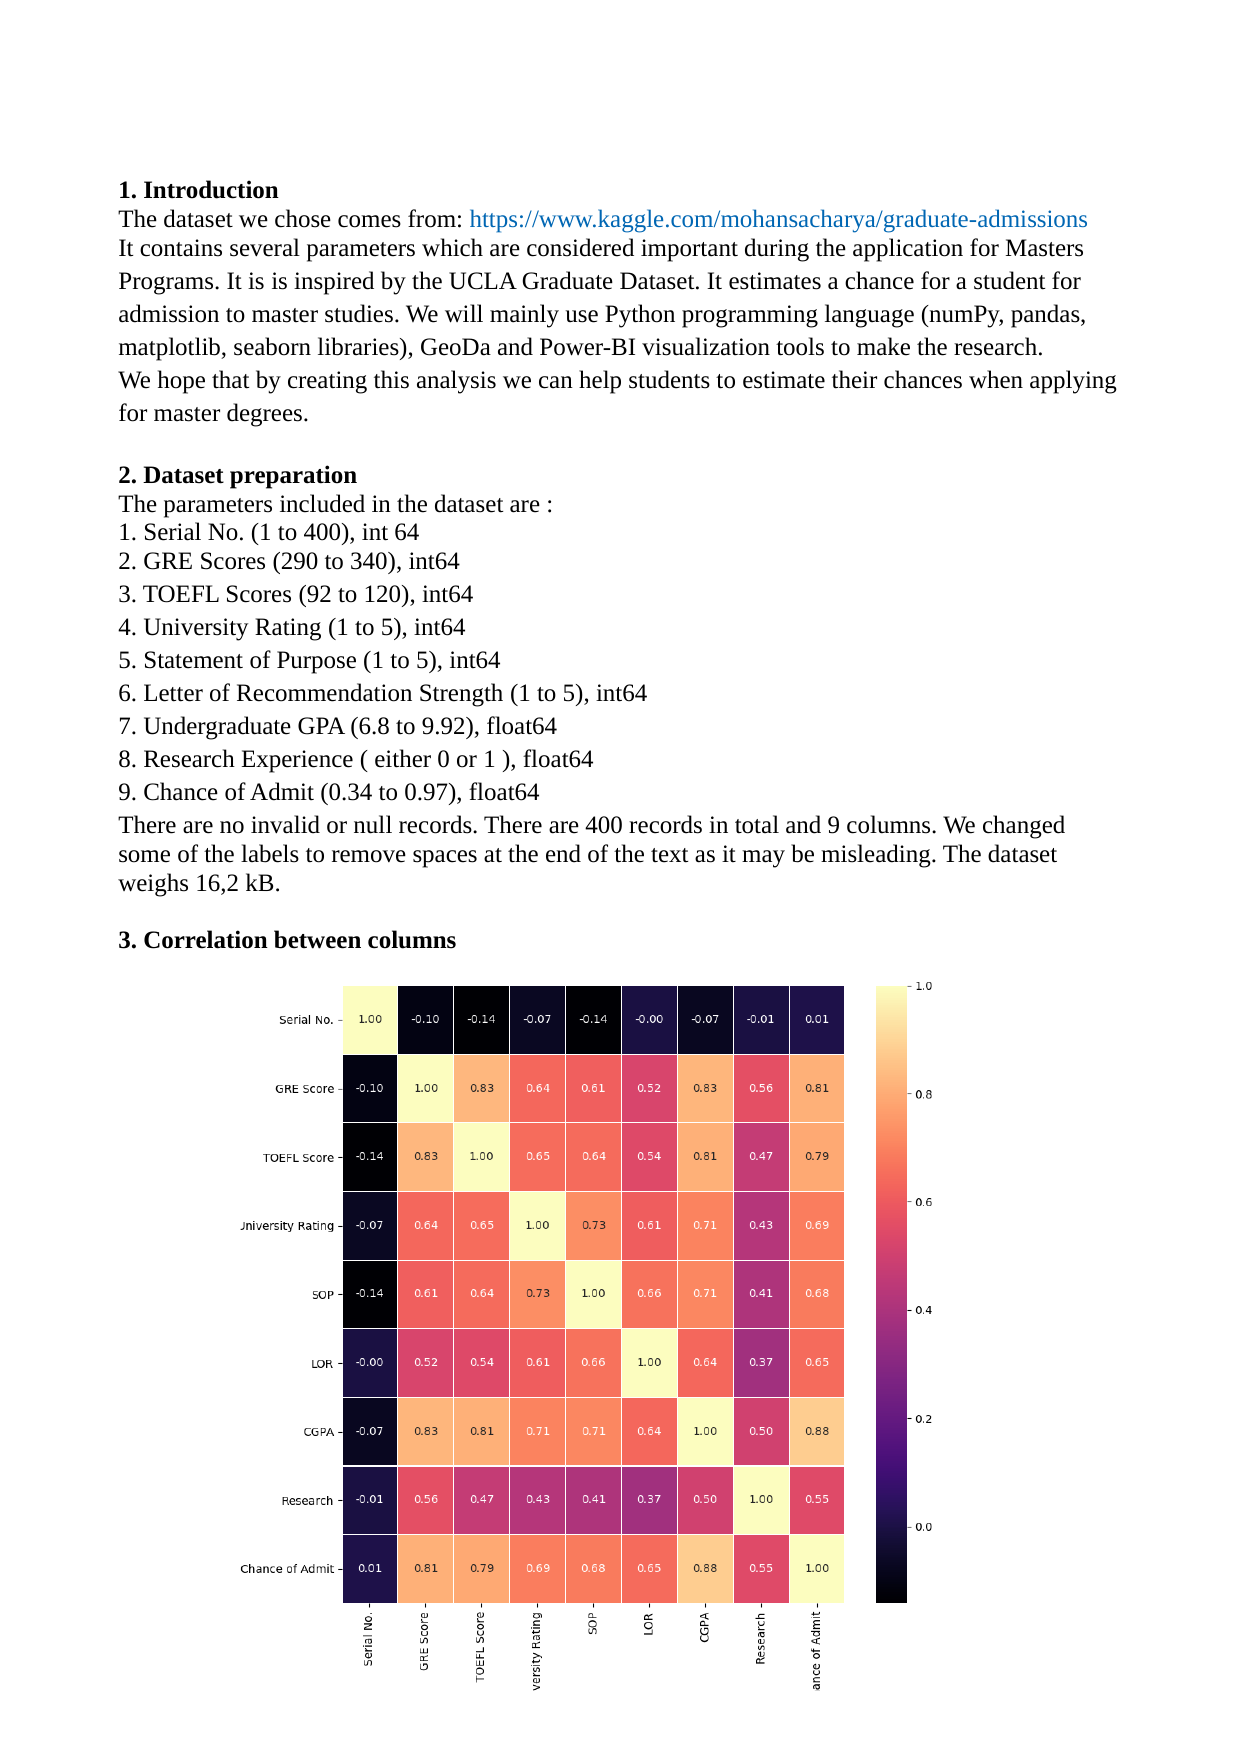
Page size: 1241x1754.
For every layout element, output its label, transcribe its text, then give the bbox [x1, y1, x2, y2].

text 8. Research Experience ( either 0 or 1 ), float64 [118, 744, 1122, 773]
text There are no invalid or null records. There are 400 records in total and 9 columns. We changed some of the labels to remove spaces at the end of the text as it may be misleading. The dataset weighs 16,2 kB. [118, 810, 1122, 897]
text We hope that by creating this analysis we can help students to estimate their chances when applying for master degrees. [118, 365, 1122, 427]
text 1. Introduction [118, 176, 1122, 204]
text 2. Dataset preparation [118, 460, 1122, 489]
text It contains several parameters which are considered important during the application for Masters Programs. It is is inspired by the UCLA Graduate Dataset. It estimates a chance for a student for admission to master studies. We will mainly use Python programming language (numPy, pandas, matplotlib, seaborn libraries), GeoDa and Power-BI visualization tools to make the research. [118, 233, 1122, 361]
text 3. TOEFL Scores (92 to 120), int64 [118, 579, 1122, 608]
text 5. Statement of Purpose (1 to 5), int64 [118, 645, 1122, 674]
text 6. Letter of Recommendation Strength (1 to 5), int64 [118, 678, 1122, 707]
text 7. Undergraduate GPA (6.8 to 9.92), float64 [118, 711, 1122, 740]
text 3. Correlation between columns [118, 925, 1122, 954]
text 2. GRE Scores (290 to 340), int64 [118, 546, 1122, 575]
text The dataset we chose comes from: https://www.kaggle.com/mohansacharya/graduate-admissions [118, 204, 1122, 233]
text 1. Serial No. (1 to 400), int 64 [118, 517, 1122, 546]
text 4. University Rating (1 to 5), int64 [118, 612, 1122, 641]
text The parameters included in the dataset are : [118, 489, 1122, 517]
picture [240, 965, 949, 1691]
text 9. Chance of Admit (0.34 to 0.97), float64 [118, 777, 1122, 806]
